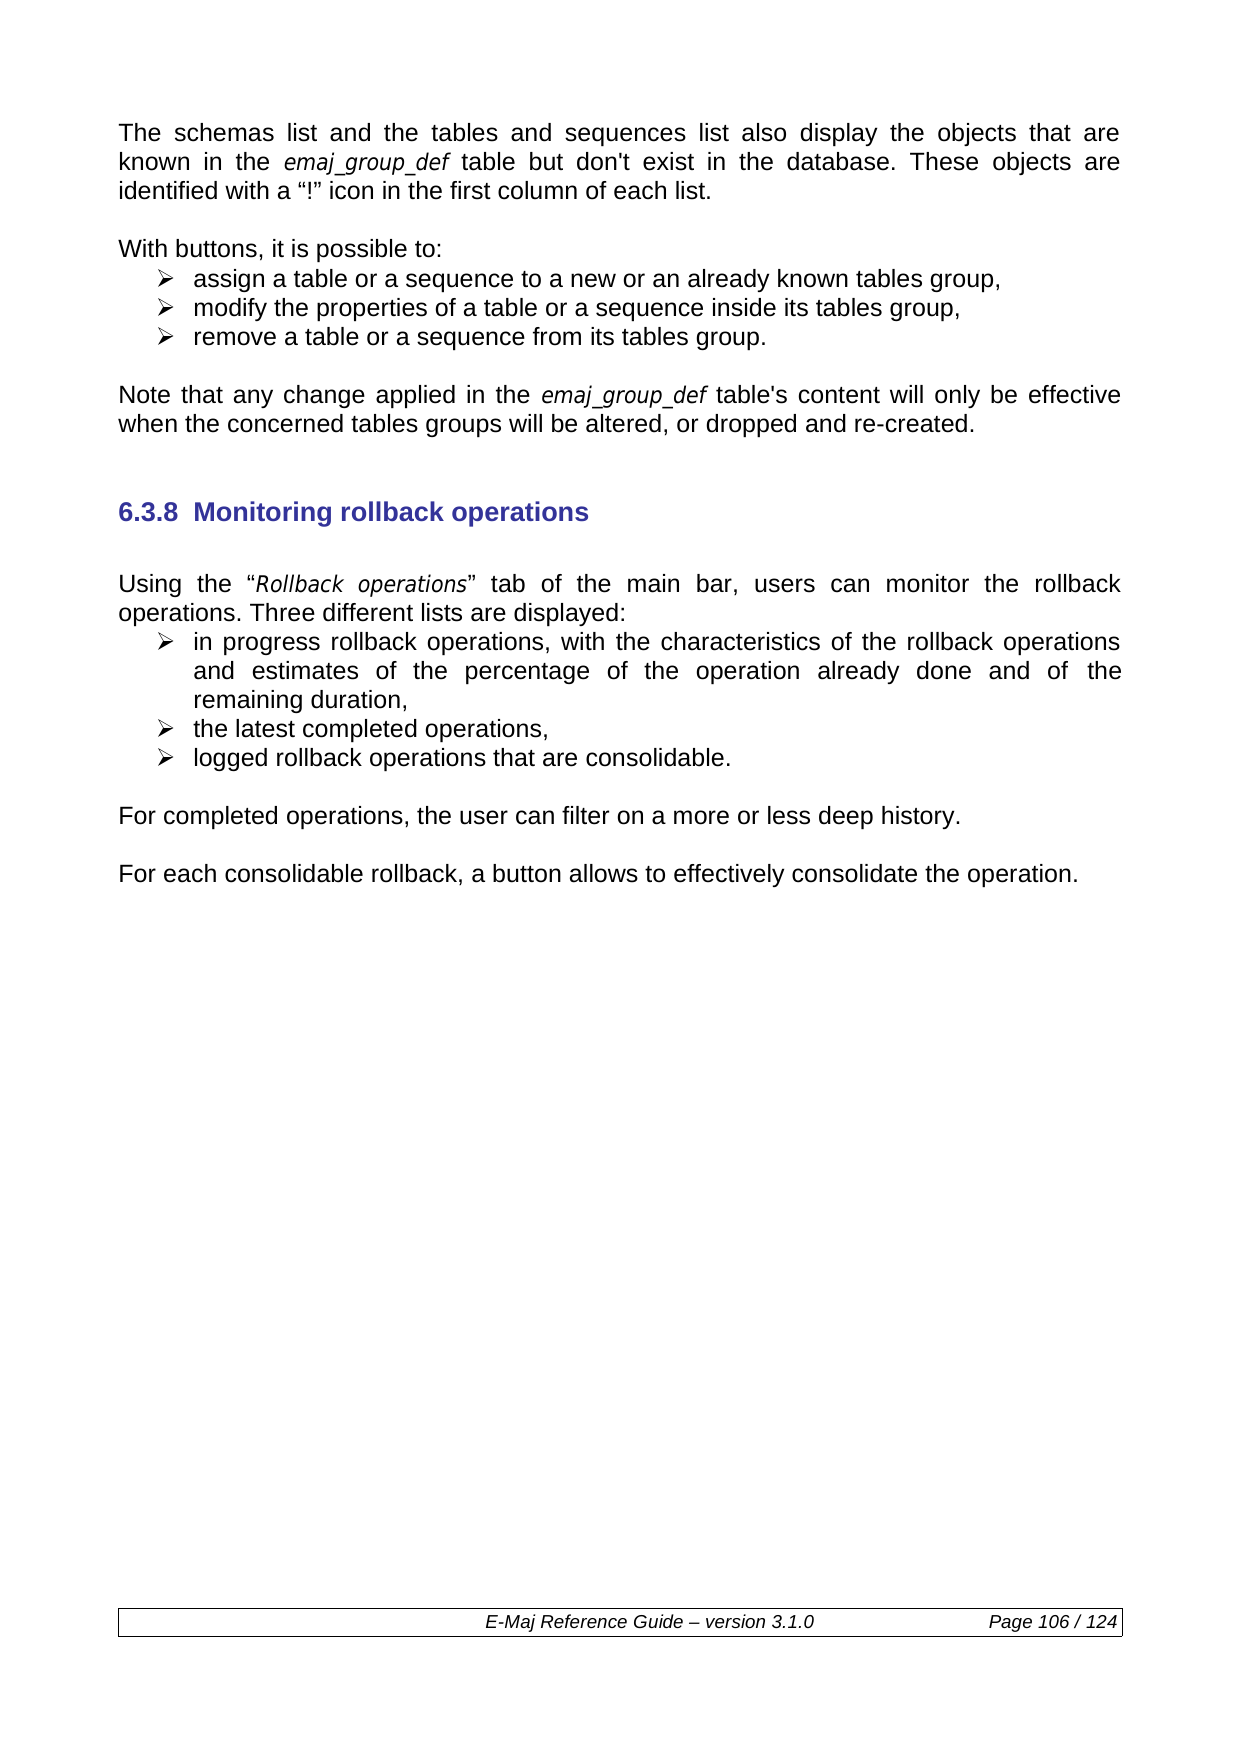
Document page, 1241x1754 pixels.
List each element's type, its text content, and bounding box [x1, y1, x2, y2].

subtitle Monitoring rollback operations [118, 496, 1122, 527]
list assign a table or a sequence to a new or an already known tables group, [156, 263, 1122, 292]
text For completed operations, the user can filter on a more or less deep history. [118, 801, 1122, 830]
list logged rollback operations that are consolidable. [156, 743, 1122, 772]
list remove a table or a sequence from its tables group. [156, 322, 1122, 351]
text Using the “Rollback operations” tab of the main bar, users can monitor the rollback operations. Three different lists are displayed: [118, 568, 1122, 627]
list the latest completed operations, [156, 714, 1122, 743]
list modify the properties of a table or a sequence inside its tables group, [156, 292, 1122, 322]
text With buttons, it is possible to: [118, 234, 1122, 263]
text The schemas list and the tables and sequences list also display the objects that are known in the emaj_group_def table but don't exist in the database. These objects are identified with a “!” icon in the first column of each list. [118, 118, 1122, 205]
list in progress rollback operations, with the characteristics of the rollback operations and estimates of the percentage of the operation already done and of the remaining duration, [156, 627, 1122, 714]
text For each consolidable rollback, a button allows to effectively consolidate the operation. [118, 859, 1122, 888]
text Note that any change applied in the emaj_group_def table's content will only be effective when the concerned tables groups will be altered, or dropped and re-created. [118, 380, 1122, 438]
